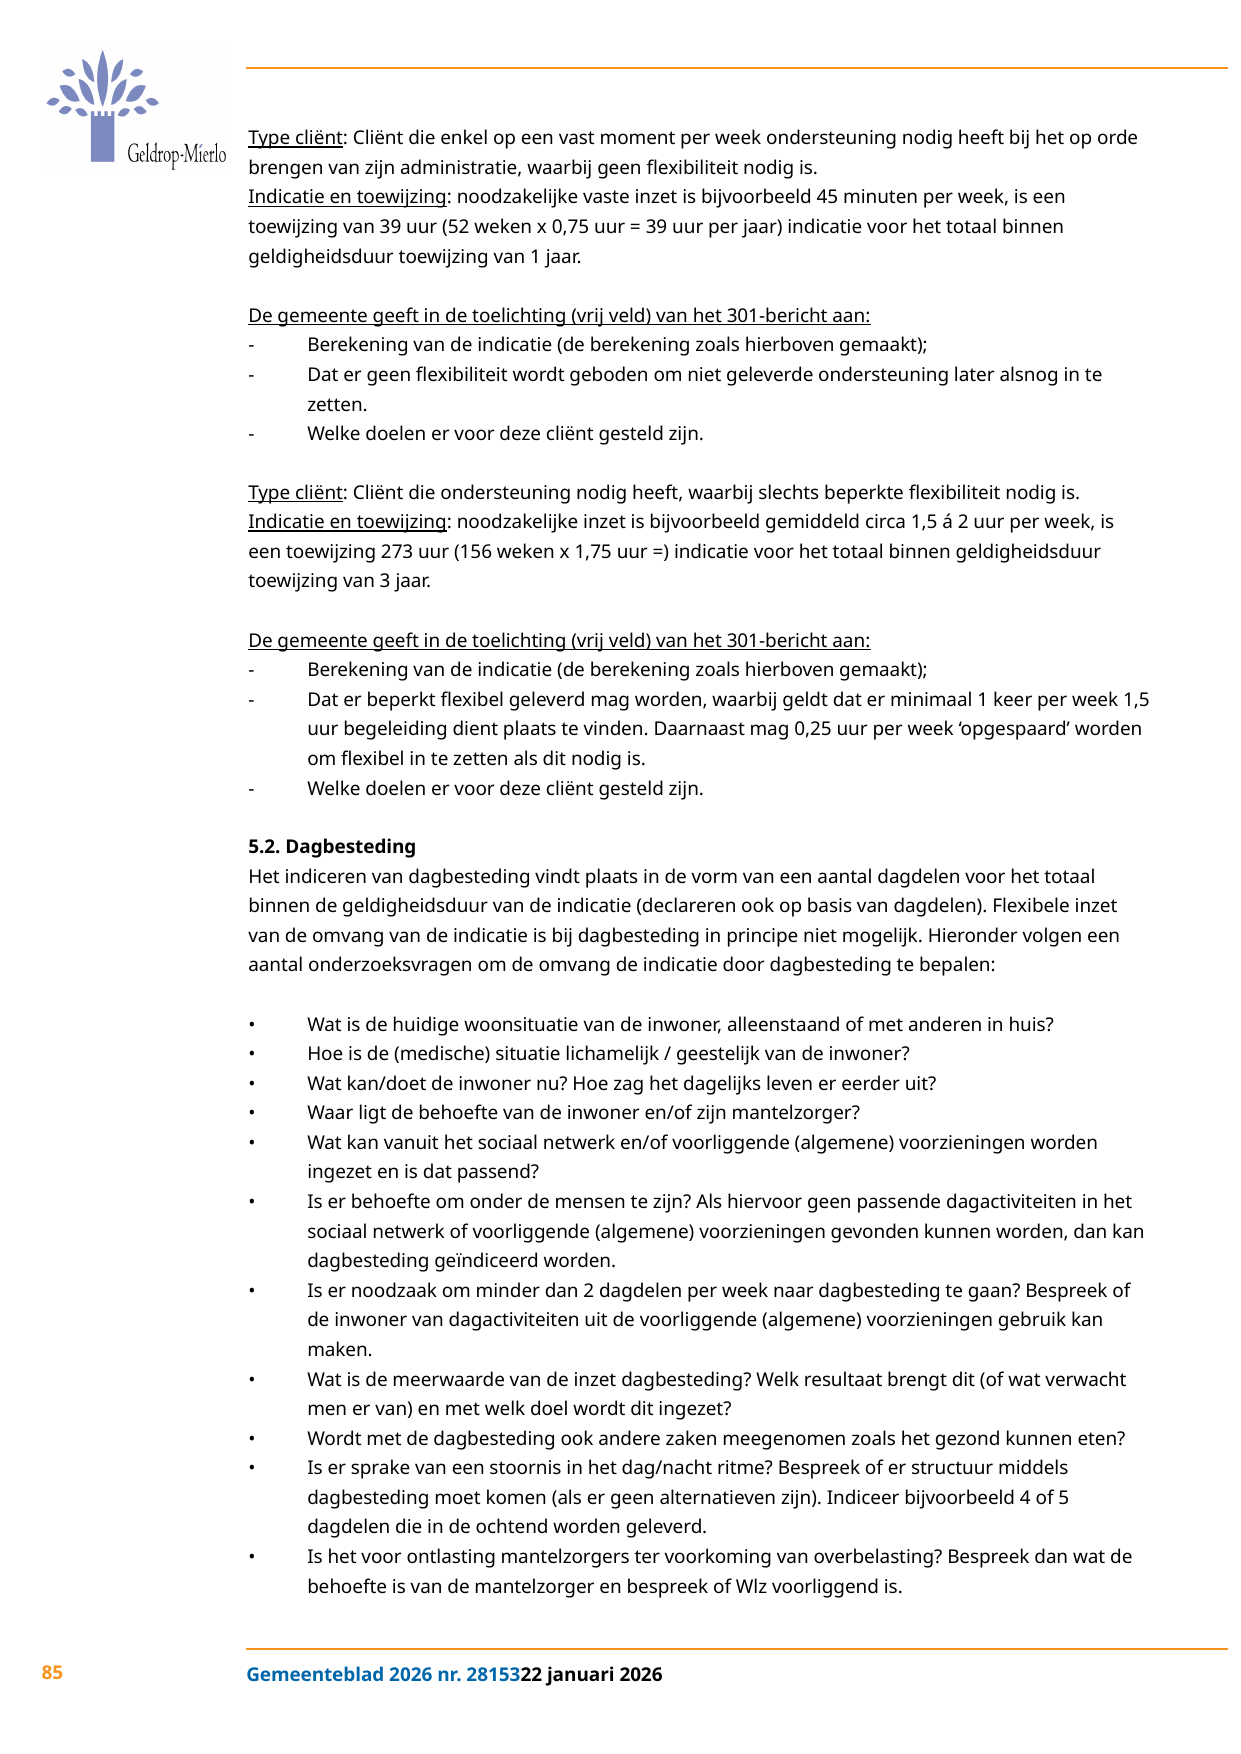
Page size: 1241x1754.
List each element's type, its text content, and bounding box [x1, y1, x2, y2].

picture [41, 47, 231, 172]
list Waar ligt de behoefte van de inwoner en/of zijn mantelzorger? [248, 1099, 1152, 1125]
text 5.2. Dagbesteding [248, 833, 1152, 859]
list Is er noodzaak om minder dan 2 dagdelen per week naar dagbesteding te gaan? Bespreek of de inwoner van dagactiviteiten uit de voorliggende (algemene) voorzieningen gebruik kan maken. [248, 1277, 1152, 1362]
list Is het voor ontlasting mantelzorgers ter voorkoming van overbelasting? Bespreek dan wat de behoefte is van de mantelzorger en bespreek of Wlz voorliggend is. [248, 1543, 1152, 1599]
list Is er sprake van een stoornis in het dag/nacht ritme? Bespreek of er structuur middels dagbesteding moet komen (als er geen alternatieven zijn). Indiceer bijvoorbeeld 4 of 5 dagdelen die in de ochtend worden geleverd. [248, 1454, 1152, 1539]
list Wat is de huidige woonsituatie van de inwoner, alleenstaand of met anderen in huis? [248, 1011, 1152, 1037]
list Is er behoefte om onder de mensen te zijn? Als hiervoor geen passende dagactiviteiten in het sociaal netwerk of voorliggende (algemene) voorzieningen gevonden kunnen worden, dan kan dagbesteding geïndiceerd worden. [248, 1188, 1152, 1273]
list Wat kan/doet de inwoner nu? Hoe zag het dagelijks leven er eerder uit? [248, 1070, 1152, 1096]
table_header Type cliënt: Cliënt die enkel op een vast moment per week ondersteuning nodig heeft bij het op orde brengen van zijn administratie, waarbij geen flexibiliteit nodig is. Indicatie en toewijzing: noodzakelijke vaste inzet is bijvoorbeeld 45 minuten per week, is een toewijzing van 39 uur (52 weken x 0,75 uur = 39 uur per jaar) indicatie voor het totaal binnen geldigheidsduur toewijzing van 1 jaar. De gemeente geeft in de toelichting (vrij veld) van het 301-bericht aan: Berekening van de indicatie (de berekening zoals hierboven gemaakt); Dat er geen flexibiliteit wordt geboden om niet geleverde ondersteuning later alsnog in te zetten. Welke doelen er voor deze cliënt gesteld zijn. [248, 125, 1152, 446]
text Het indiceren van dagbesteding vindt plaats in de vorm van een aantal dagdelen voor het totaal binnen de geldigheidsduur van de indicatie (declareren ook op basis van dagdelen). Flexibele inzet van de omvang van de indicatie is bij dagbesteding in principe niet mogelijk. Hieronder volgen een aantal onderzoeksvragen om de omvang de indicatie door dagbesteding te bepalen: [248, 863, 1152, 977]
list Hoe is de (medische) situatie lichamelijk / geestelijk van de inwoner? [248, 1040, 1152, 1066]
list Wordt met de dagbesteding ook andere zaken meegenomen zoals het gezond kunnen eten? [248, 1425, 1152, 1451]
list Wat kan vanuit het sociaal netwerk en/of voorliggende (algemene) voorzieningen worden ingezet en is dat passend? [248, 1129, 1152, 1184]
list Wat is de meerwaarde van de inzet dagbesteding? Welk resultaat brengt dit (of wat verwacht men er van) en met welk doel wordt dit ingezet? [248, 1366, 1152, 1421]
table_header Type cliënt: Cliënt die ondersteuning nodig heeft, waarbij slechts beperkte flexibiliteit nodig is. Indicatie en toewijzing: noodzakelijke inzet is bijvoorbeeld gemiddeld circa 1,5 á 2 uur per week, is een toewijzing 273 uur (156 weken x 1,75 uur =) indicatie voor het totaal binnen geldigheidsduur toewijzing van 3 jaar. De gemeente geeft in de toelichting (vrij veld) van het 301-bericht aan: Berekening van de indicatie (de berekening zoals hierboven gemaakt); Dat er beperkt flexibel geleverd mag worden, waarbij geldt dat er minimaal 1 keer per week 1,5 uur begeleiding dient plaats te vinden. Daarnaast mag 0,25 uur per week ‘opgespaard’ worden om flexibel in te zetten als dit nodig is. Welke doelen er voor deze cliënt gesteld zijn. [248, 479, 1152, 801]
